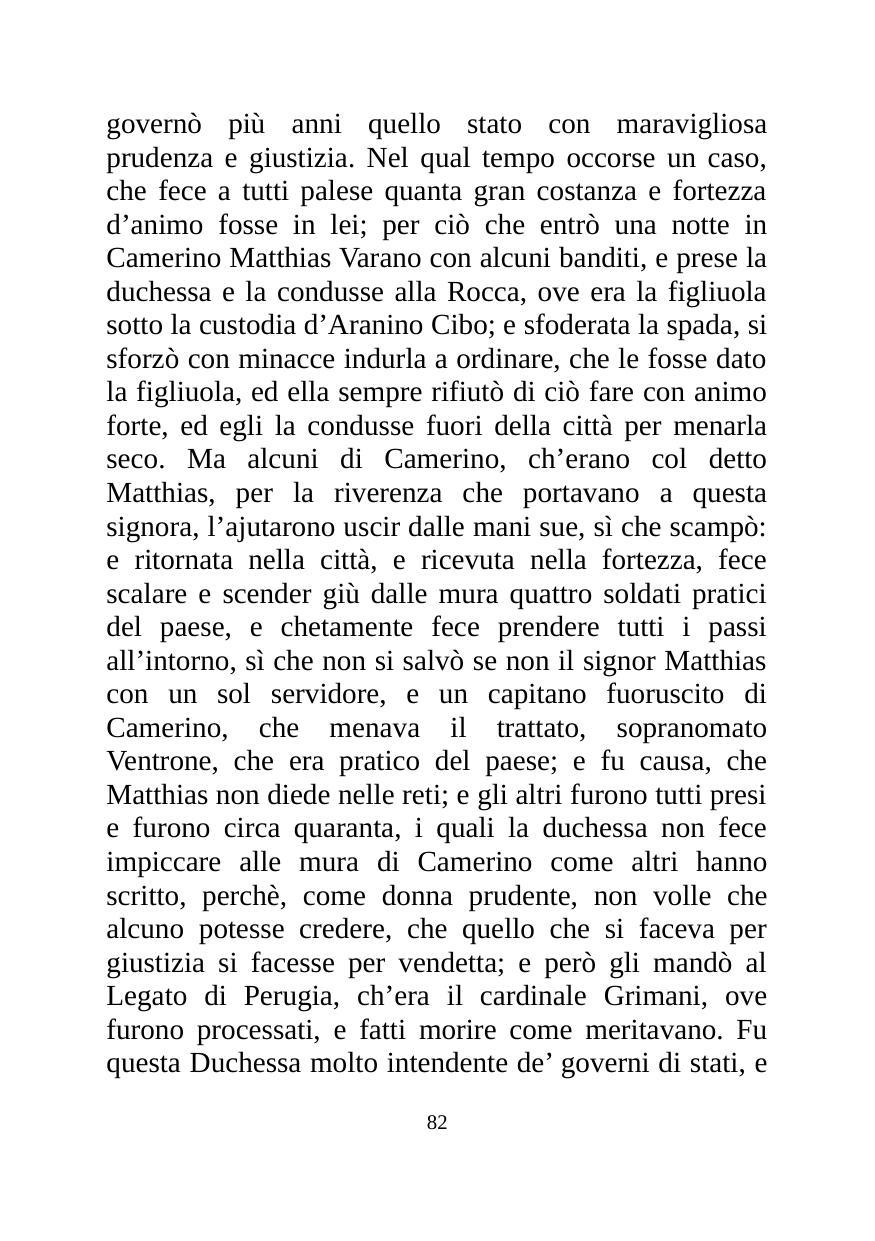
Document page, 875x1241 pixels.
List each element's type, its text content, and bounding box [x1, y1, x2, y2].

text governò più anni quello stato con maravigliosa prudenza e giustizia. Nel qual tempo occorse un caso, che fece a tutti palese quanta gran costanza e fortezza dʼanimo fosse in lei; per ciò che entrò una notte in Camerino Matthias Varano con alcuni banditi, e prese la duchessa e la condusse alla Rocca, ove era la figliuola sotto la custodia d’Aranino Cibo; e sfoderata la spada, si sforzò con minacce indurla a ordinare, che le fosse dato la figliuola, ed ella sempre rifiutò di ciò fare con animo forte, ed egli la condusse fuori della città per menarla seco. Ma alcuni di Camerino, chʼerano col detto Matthias, per la riverenza che portavano a questa signora, l’ajutarono uscir dalle mani sue, sì che scampò: e ritornata nella città, e ricevuta nella fortezza, fece scalare e scender giù dalle mura quattro soldati pratici del paese, e chetamente fece prendere tutti i passi all’intorno, sì che non si salvò se non il signor Matthias con un sol servidore, e un capitano fuoruscito di Camerino, che menava il trattato, sopranomato Ventrone, che era pratico del paese; e fu causa, che Matthias non diede nelle reti; e gli altri furono tutti presi e furono circa quaranta, i quali la duchessa non fece impiccare alle mura di Camerino come altri hanno scritto, perchè, come donna prudente, non volle che alcuno potesse credere, che quello che si faceva per giustizia si facesse per vendetta; e però gli mandò al Legato di Perugia, ch’era il cardinale Grimani, ove furono processati, e fatti morire come meritavano. Fu questa Duchessa molto intendente de’ governi di stati, e [106, 106, 768, 1079]
